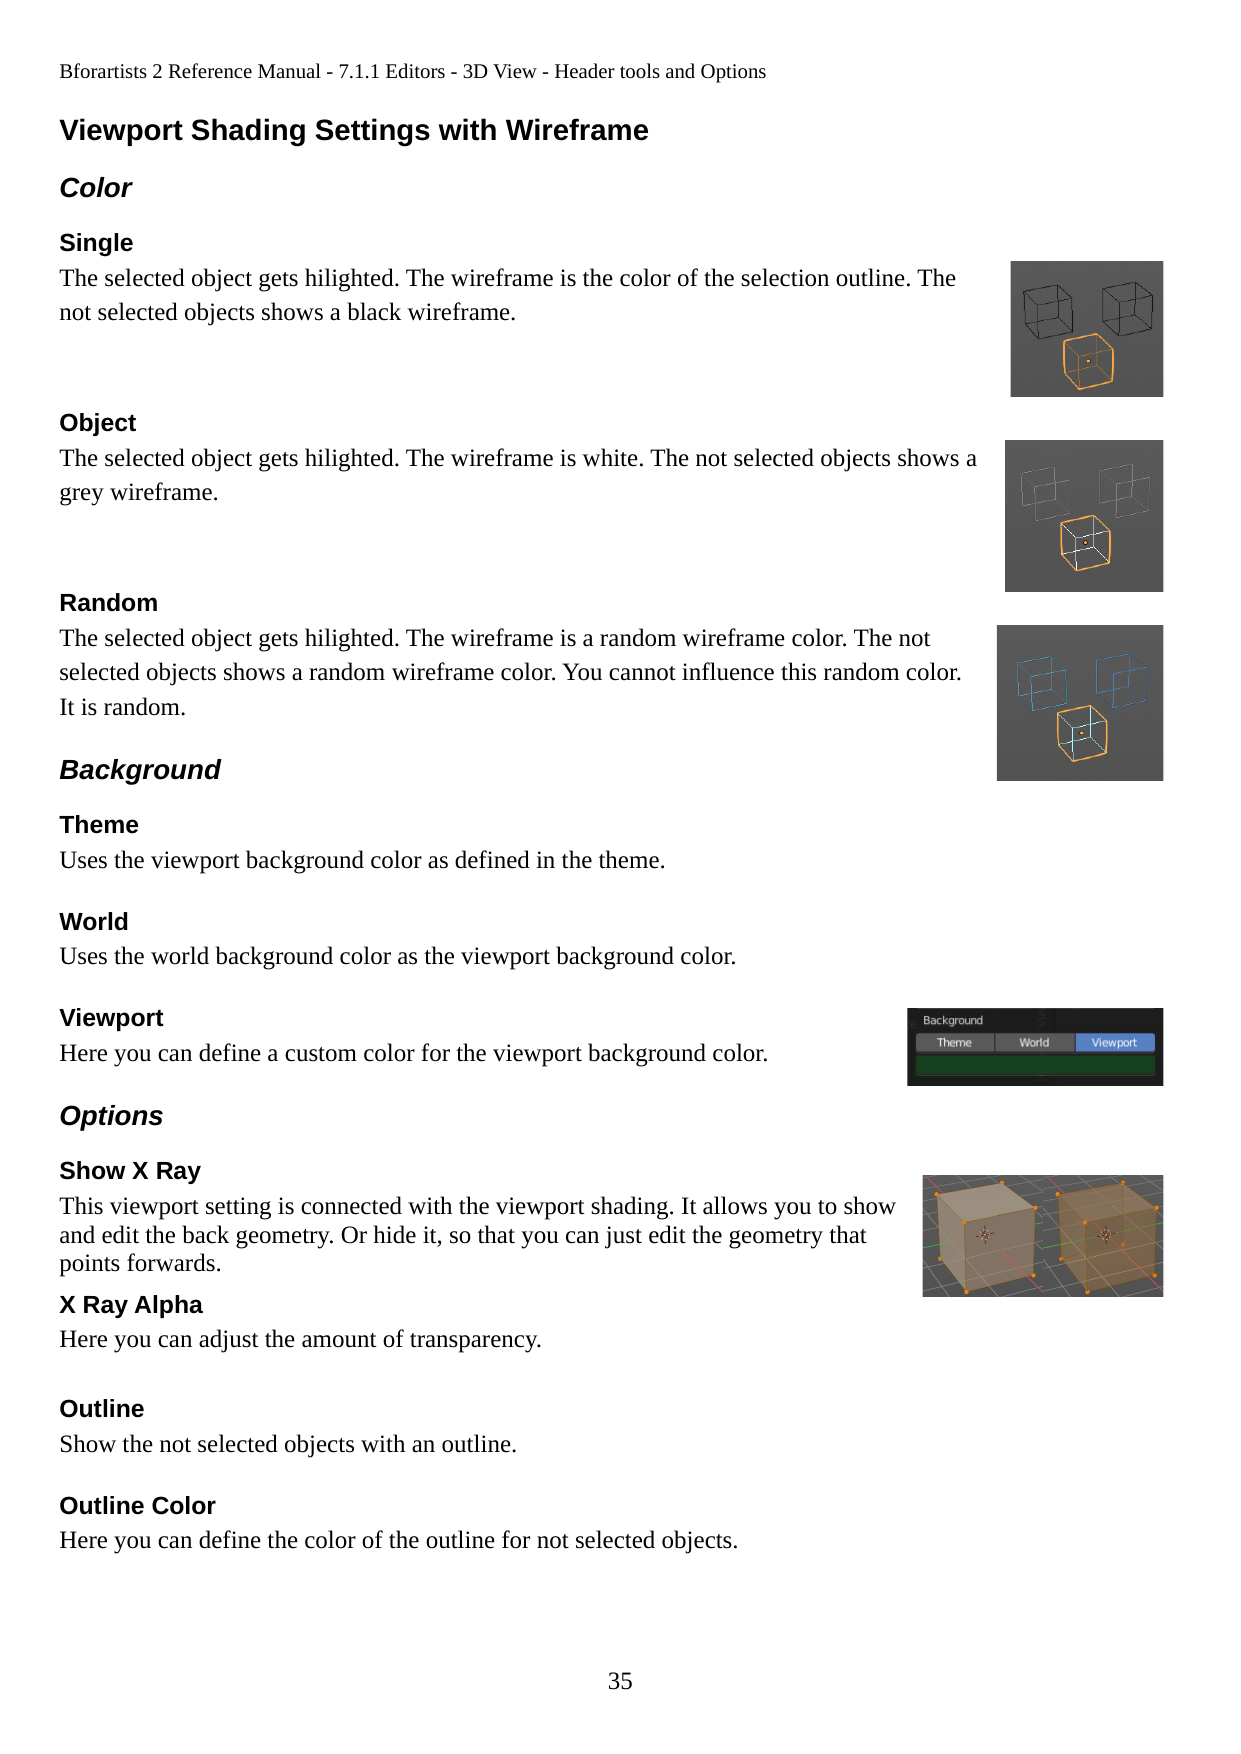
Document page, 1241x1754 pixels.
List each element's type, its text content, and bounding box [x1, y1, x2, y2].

text The selected object gets hilighted. The wireframe is the color of the selection outline. The not selected objects shows a black wireframe. [59, 263, 1010, 326]
text The selected object gets hilighted. The wireframe is a random wireframe color. The not selected objects shows a random wireframe color. You cannot influence this random color. It is random. [59, 623, 1181, 721]
subtitle Theme [59, 810, 1181, 839]
text Here you can adjust the amount of transparency. [59, 1324, 1181, 1353]
subtitle X Ray Alpha [59, 1290, 1181, 1318]
subtitle Single [59, 228, 1181, 257]
text The selected object gets hilighted. The wireframe is white. The not selected objects shows a grey wireframe. [59, 443, 1005, 506]
subtitle Options [59, 1099, 1181, 1131]
subtitle World [59, 907, 1181, 935]
text Here you can define the color of the outline for not selected objects. [59, 1526, 1181, 1554]
picture [1010, 261, 1164, 397]
subtitle Outline Color [59, 1491, 1181, 1519]
subtitle Outline [59, 1394, 1181, 1423]
text Here you can define a custom color for the viewport background color. [59, 1038, 907, 1066]
picture [907, 1008, 1164, 1086]
picture [922, 1175, 1164, 1297]
subtitle Random [59, 588, 1181, 617]
text Uses the world background color as the viewport background color. [59, 941, 1181, 970]
subtitle Viewport [59, 1003, 1181, 1031]
picture [996, 625, 1164, 781]
subtitle Color [59, 171, 1181, 203]
subtitle Object [59, 408, 1181, 437]
subtitle Show X Ray [59, 1156, 1181, 1185]
text This viewport setting is connected with the viewport shading. It allows you to show and edit the back geometry. Or hide it, so that you can just edit the geometry that points forwards. [59, 1191, 922, 1277]
picture [1005, 440, 1164, 592]
subtitle Background [59, 753, 1181, 785]
subtitle Viewport Shading Settings with Wireframe [59, 113, 1181, 146]
text Uses the viewport background color as defined in the theme. [59, 845, 1181, 874]
text Show the not selected objects with an outline. [59, 1429, 1181, 1458]
